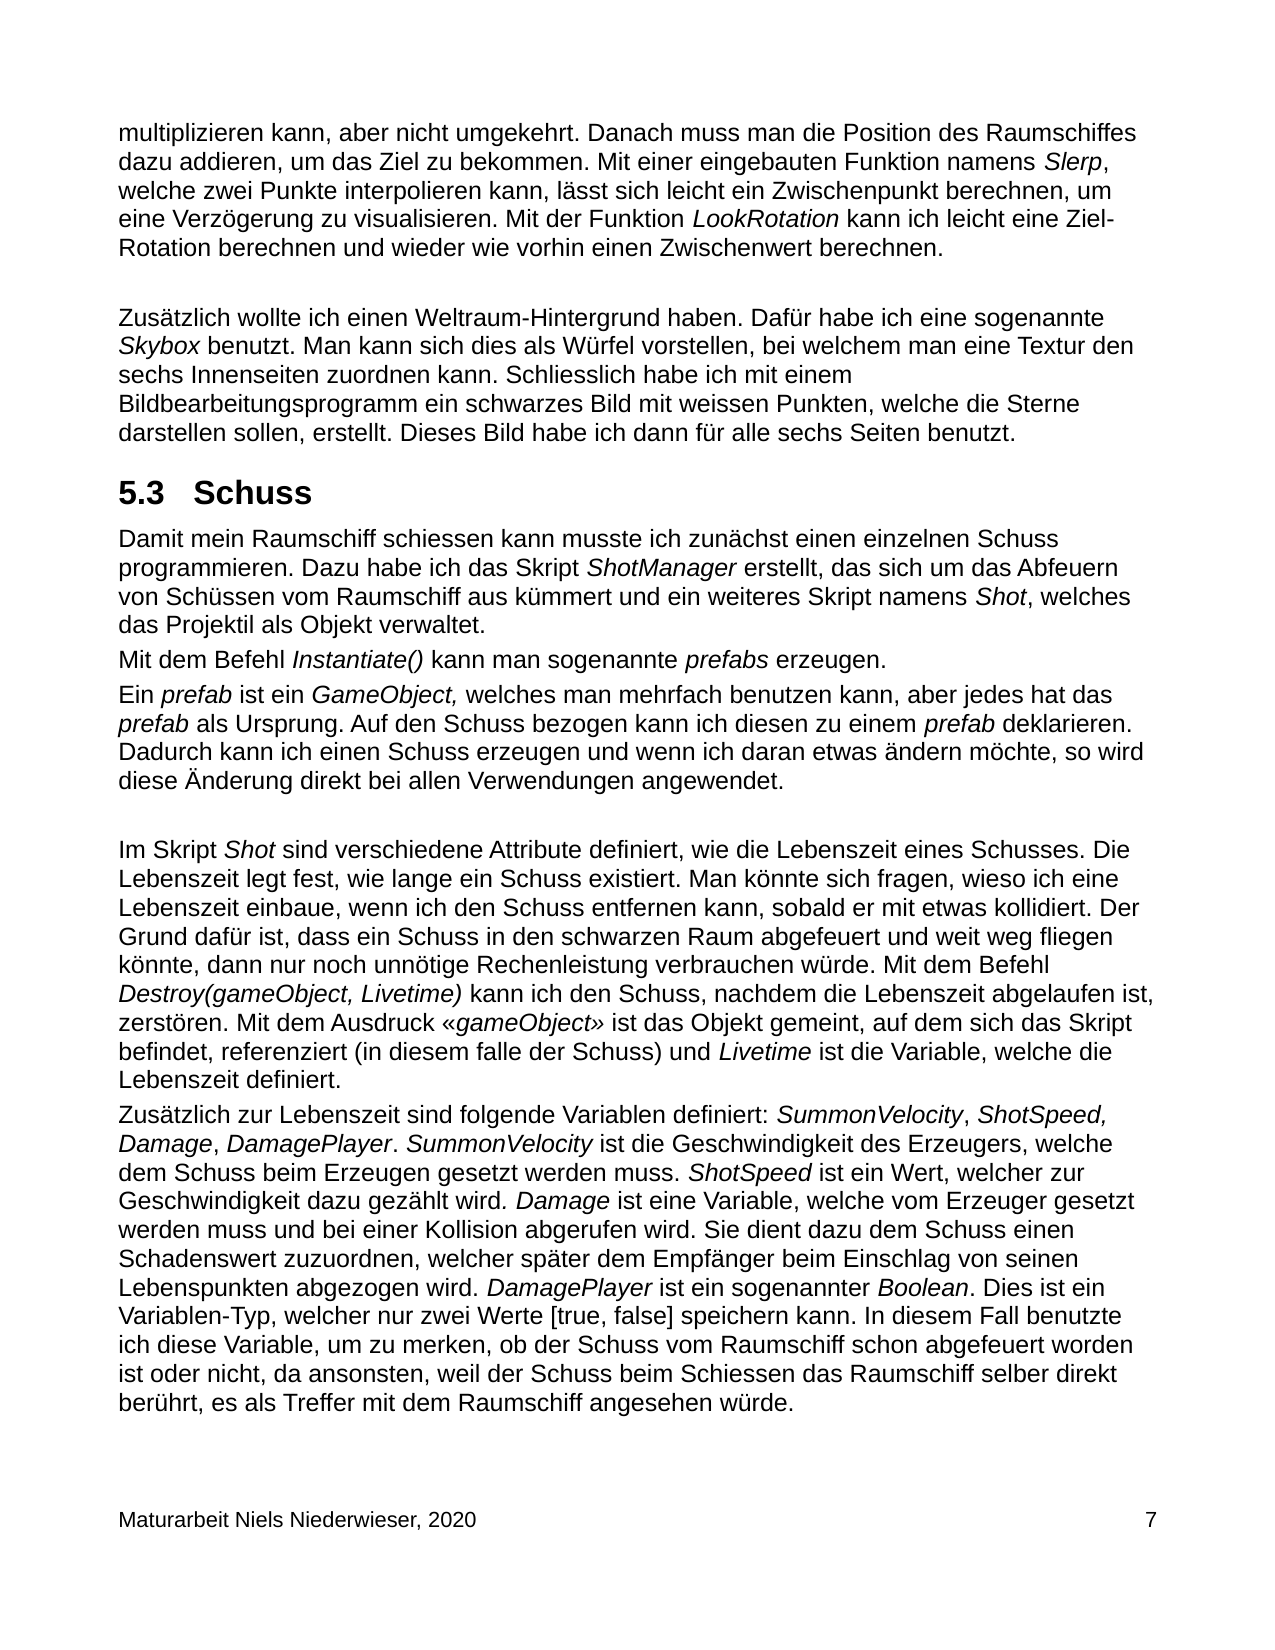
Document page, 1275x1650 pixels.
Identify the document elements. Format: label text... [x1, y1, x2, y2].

text Mit dem Befehl Instantiate() kann man sogenannte prefabs erzeugen. [118, 645, 1157, 674]
text Damit mein Raumschiff schiessen kann musste ich zunächst einen einzelnen Schuss programmieren. Dazu habe ich das Skript ShotManager erstellt, das sich um das Abfeuern von Schüssen vom Raumschiff aus kümmert und ein weiteres Skript namens Shot, welches das Projektil als Objekt verwaltet. [118, 524, 1157, 639]
text Ein prefab ist ein GameObject, welches man mehrfach benutzen kann, aber jedes hat das prefab als Ursprung. Auf den Schuss bezogen kann ich diesen zu einem prefab deklarieren. Dadurch kann ich einen Schuss erzeugen und wenn ich daran etwas ändern möchte, so wird diese Änderung direkt bei allen Verwendungen angewendet. [118, 680, 1157, 795]
text Zusätzlich zur Lebenszeit sind folgende Variablen definiert: SummonVelocity, ShotSpeed, Damage, DamagePlayer. SummonVelocity ist die Geschwindigkeit des Erzeugers, welche dem Schuss beim Erzeugen gesetzt werden muss. ShotSpeed ist ein Wert, welcher zur Geschwindigkeit dazu gezählt wird. Damage ist eine Variable, welche vom Erzeuger gesetzt werden muss und bei einer Kollision abgerufen wird. Sie dient dazu dem Schuss einen Schadenswert zuzuordnen, welcher später dem Empfänger beim Einschlag von seinen Lebenspunkten abgezogen wird. DamagePlayer ist ein sogenannter Boolean. Dies ist ein Variablen-Typ, welcher nur zwei Werte [true, false] speichern kann. In diesem Fall benutzte ich diese Variable, um zu merken, ob der Schuss vom Raumschiff schon abgefeuert worden ist oder nicht, da ansonsten, weil der Schuss beim Schiessen das Raumschiff selber direkt berührt, es als Treffer mit dem Raumschiff angesehen würde. [118, 1100, 1157, 1416]
subtitle Schuss [118, 473, 1157, 512]
text multiplizieren kann, aber nicht umgekehrt. Danach muss man die Position des Raumschiffes dazu addieren, um das Ziel zu bekommen. Mit einer eingebauten Funktion namens Slerp, welche zwei Punkte interpolieren kann, lässt sich leicht ein Zwischenpunkt berechnen, um eine Verzögerung zu visualisieren. Mit der Funktion LookRotation kann ich leicht eine Ziel-Rotation berechnen und wieder wie vorhin einen Zwischenwert berechnen. [118, 118, 1157, 262]
text Im Skript Shot sind verschiedene Attribute definiert, wie die Lebenszeit eines Schusses. Die Lebenszeit legt fest, wie lange ein Schuss existiert. Man könnte sich fragen, wieso ich eine Lebenszeit einbaue, wenn ich den Schuss entfernen kann, sobald er mit etwas kollidiert. Der Grund dafür ist, dass ein Schuss in den schwarzen Raum abgefeuert und weit weg fliegen könnte, dann nur noch unnötige Rechenleistung verbrauchen würde. Mit dem Befehl Destroy(gameObject, Livetime) kann ich den Schuss, nachdem die Lebenszeit abgelaufen ist, zerstören. Mit dem Ausdruck «gameObject» ist das Objekt gemeint, auf dem sich das Skript befindet, referenziert (in diesem falle der Schuss) und Livetime ist die Variable, welche die Lebenszeit definiert. [118, 835, 1157, 1094]
text Zusätzlich wollte ich einen Weltraum-Hintergrund haben. Dafür habe ich eine sogenannte Skybox benutzt. Man kann sich dies als Würfel vorstellen, bei welchem man eine Textur den sechs Innenseiten zuordnen kann. Schliesslich habe ich mit einem Bildbearbeitungsprogramm ein schwarzes Bild mit weissen Punkten, welche die Sterne darstellen sollen, erstellt. Dieses Bild habe ich dann für alle sechs Seiten benutzt. [118, 302, 1157, 446]
